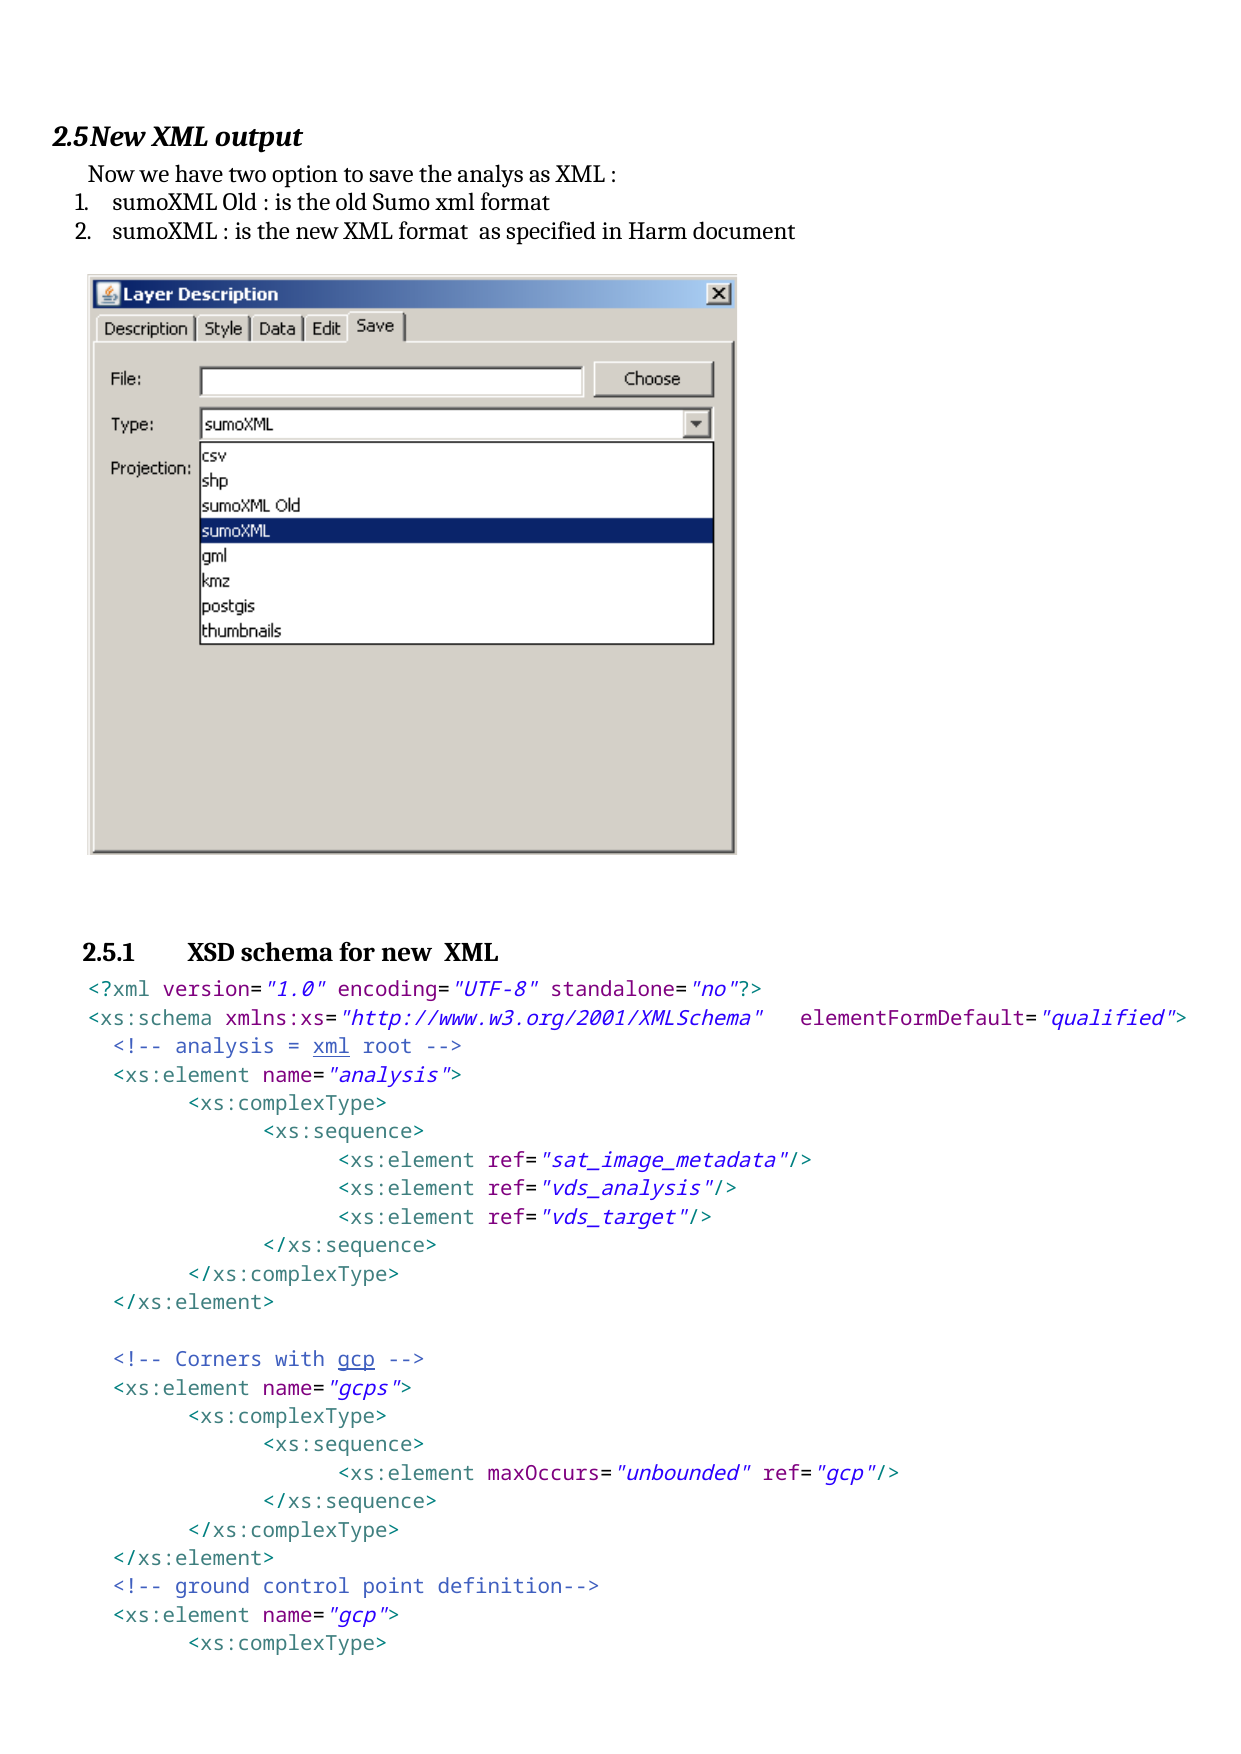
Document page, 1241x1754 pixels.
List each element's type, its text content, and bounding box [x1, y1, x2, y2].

text <xs:complexType> [37, 1628, 1203, 1657]
text </xs:complexType> [37, 1259, 1203, 1287]
text <?xml version="1.0" encoding="UTF-8" standalone="no"?> [37, 974, 1203, 1003]
list sumoXML Old : is the old Sumo xml format [75, 188, 1203, 217]
text <!-- analysis = xml root --> [37, 1031, 1203, 1060]
text <!-- ground control point definition--> [37, 1572, 1203, 1600]
text <xs:schema xmlns:xs="http://www.w3.org/2001/XMLSchema" elementFormDefault="qualified"> [37, 1003, 1203, 1031]
text </xs:complexType> [37, 1515, 1203, 1543]
list sumoXML : is the new XML format as specified in Harm document [75, 217, 1203, 246]
text <xs:element name="gcps"> [37, 1373, 1203, 1401]
text <xs:element name="analysis"> [37, 1060, 1203, 1088]
subtitle New XML output [52, 120, 1203, 153]
text <xs:complexType> [37, 1088, 1203, 1117]
text <xs:complexType> [37, 1401, 1203, 1429]
text <!-- Corners with gcp --> [37, 1344, 1203, 1373]
text </xs:sequence> [37, 1230, 1203, 1259]
picture [87, 274, 738, 855]
text </xs:element> [37, 1287, 1203, 1316]
text <xs:element ref="sat_image_metadata"/> [37, 1145, 1203, 1173]
text <xs:sequence> [37, 1429, 1203, 1458]
text <xs:element ref="vds_analysis"/> [37, 1173, 1203, 1202]
text <xs:sequence> [37, 1117, 1203, 1145]
text <xs:element maxOccurs="unbounded" ref="gcp"/> [37, 1458, 1203, 1486]
text </xs:element> [37, 1543, 1203, 1572]
text <xs:element ref="vds_target"/> [37, 1202, 1203, 1230]
text Now we have two option to save the analys as XML : [37, 159, 1203, 188]
text </xs:sequence> [37, 1486, 1203, 1515]
subtitle XSD schema for new XML [67, 937, 1203, 968]
text <xs:element name="gcp"> [37, 1600, 1203, 1628]
